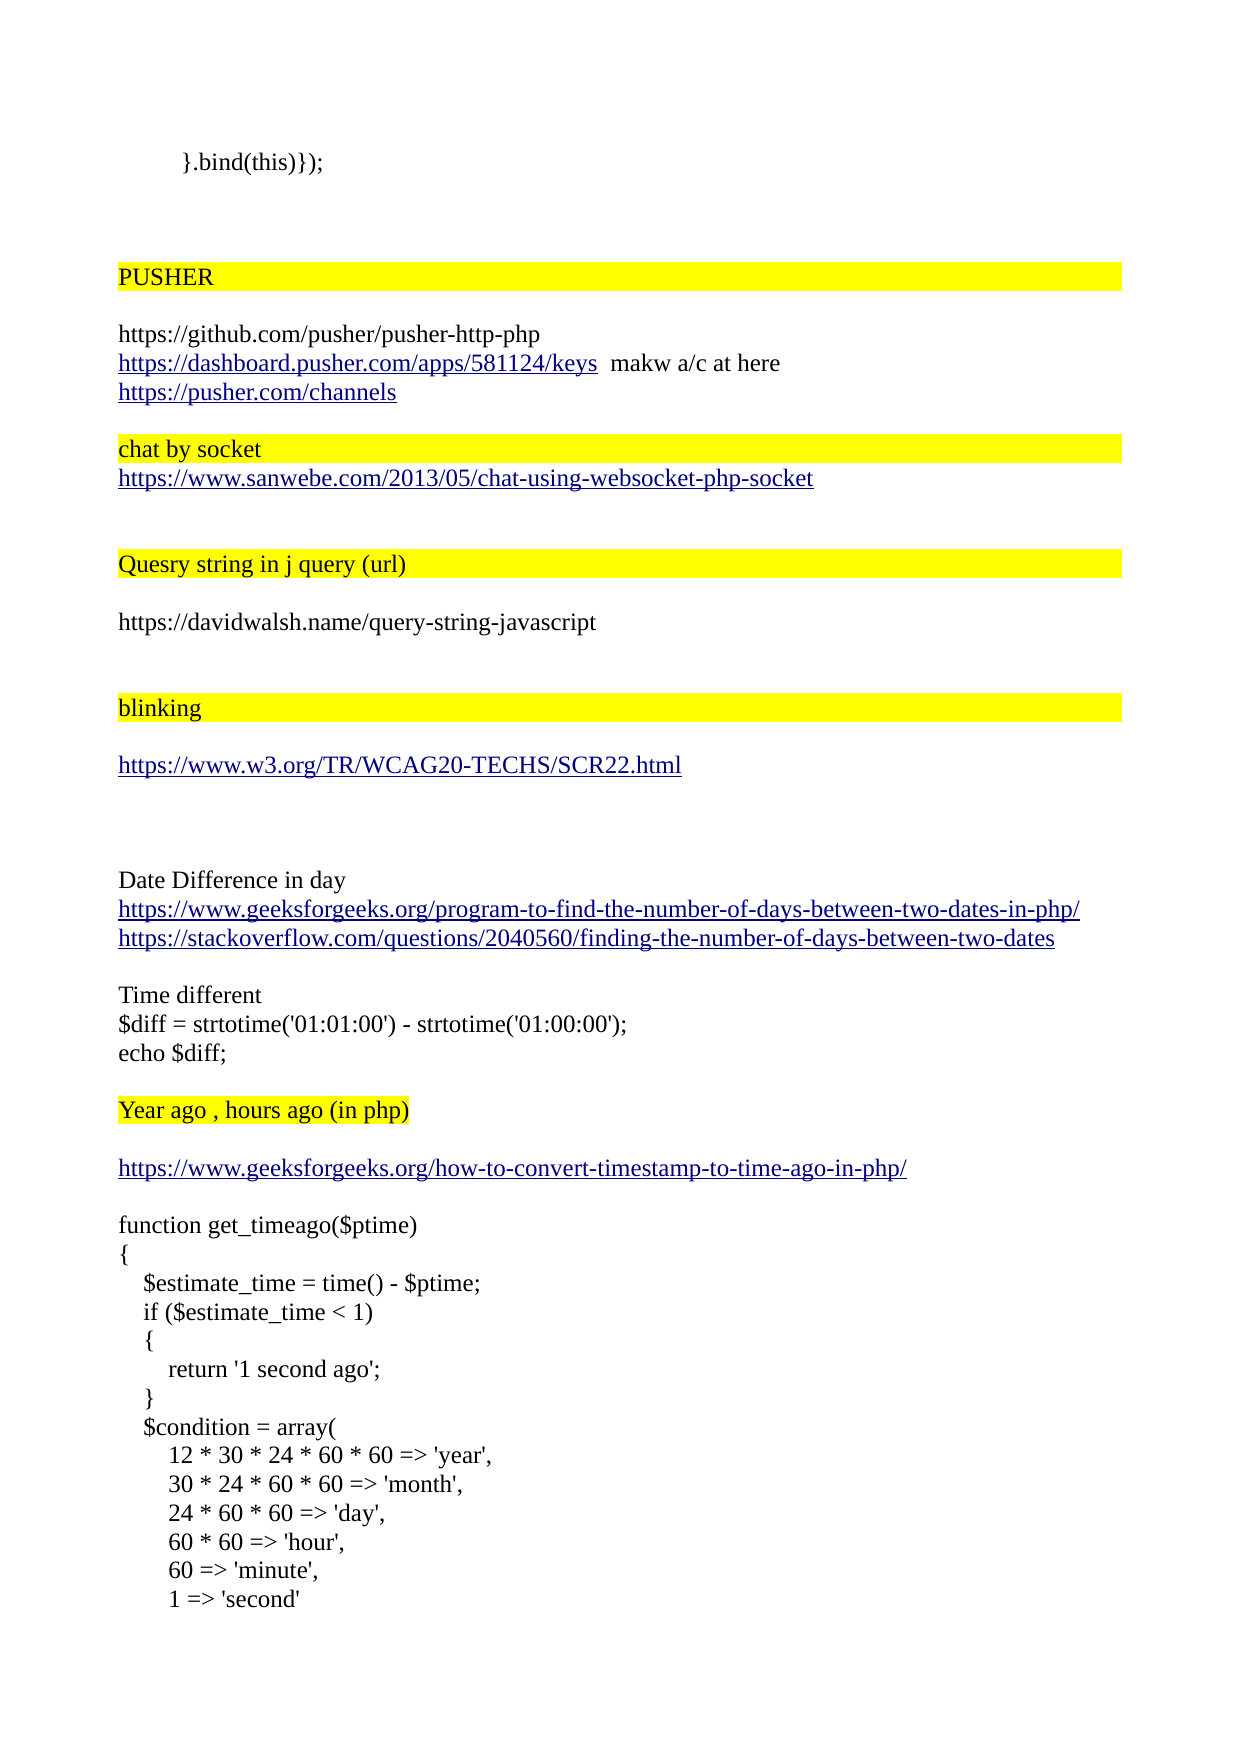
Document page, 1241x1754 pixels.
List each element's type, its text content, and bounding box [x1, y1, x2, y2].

text Year ago , hours ago (in php) [118, 1096, 1122, 1124]
text { [118, 1239, 1122, 1268]
text chat by socket [118, 434, 1122, 463]
text { [118, 1326, 1122, 1354]
text Quesry string in j query (url) [118, 549, 1122, 578]
text https://www.sanwebe.com/2013/05/chat-using-websocket-php-socket [118, 463, 1122, 492]
text }.bind(this)}); [118, 147, 1122, 176]
text blinking [118, 693, 1122, 722]
text 60 => 'minute', [118, 1556, 1122, 1584]
text https://github.com/pusher/pusher-http-php [118, 319, 1122, 348]
text $estimate_time = time() - $ptime; [118, 1268, 1122, 1297]
text 12 * 30 * 24 * 60 * 60 => 'year', [118, 1441, 1122, 1469]
text echo $diff; [118, 1038, 1122, 1067]
text 1 => 'second' [118, 1584, 1122, 1613]
text https://www.w3.org/TR/WCAG20-TECHS/SCR22.html [118, 751, 1122, 779]
text https://www.geeksforgeeks.org/how-to-convert-timestamp-to-time-ago-in-php/ [118, 1153, 1122, 1182]
text Time different [118, 981, 1122, 1009]
text https://davidwalsh.name/query-string-javascript [118, 607, 1122, 636]
text https://www.geeksforgeeks.org/program-to-find-the-number-of-days-between-two-dates-in-php/ [118, 894, 1122, 923]
text 30 * 24 * 60 * 60 => 'month', [118, 1469, 1122, 1498]
text 24 * 60 * 60 => 'day', [118, 1498, 1122, 1527]
text return '1 second ago'; [118, 1354, 1122, 1383]
text function get_timeago($ptime) [118, 1211, 1122, 1239]
text $condition = array( [118, 1412, 1122, 1441]
text PUSHER [118, 262, 1122, 291]
text if ($estimate_time < 1) [118, 1297, 1122, 1326]
text https://pusher.com/channels [118, 377, 1122, 406]
text $diff = strtotime('01:01:00') - strtotime('01:00:00'); [118, 1009, 1122, 1038]
text https://stackoverflow.com/questions/2040560/finding-the-number-of-days-between-two-dates [118, 923, 1122, 952]
text https://dashboard.pusher.com/apps/581124/keys makw a/c at here [118, 348, 1122, 377]
text 60 * 60 => 'hour', [118, 1527, 1122, 1556]
text } [118, 1383, 1122, 1412]
text Date Difference in day [118, 866, 1122, 894]
